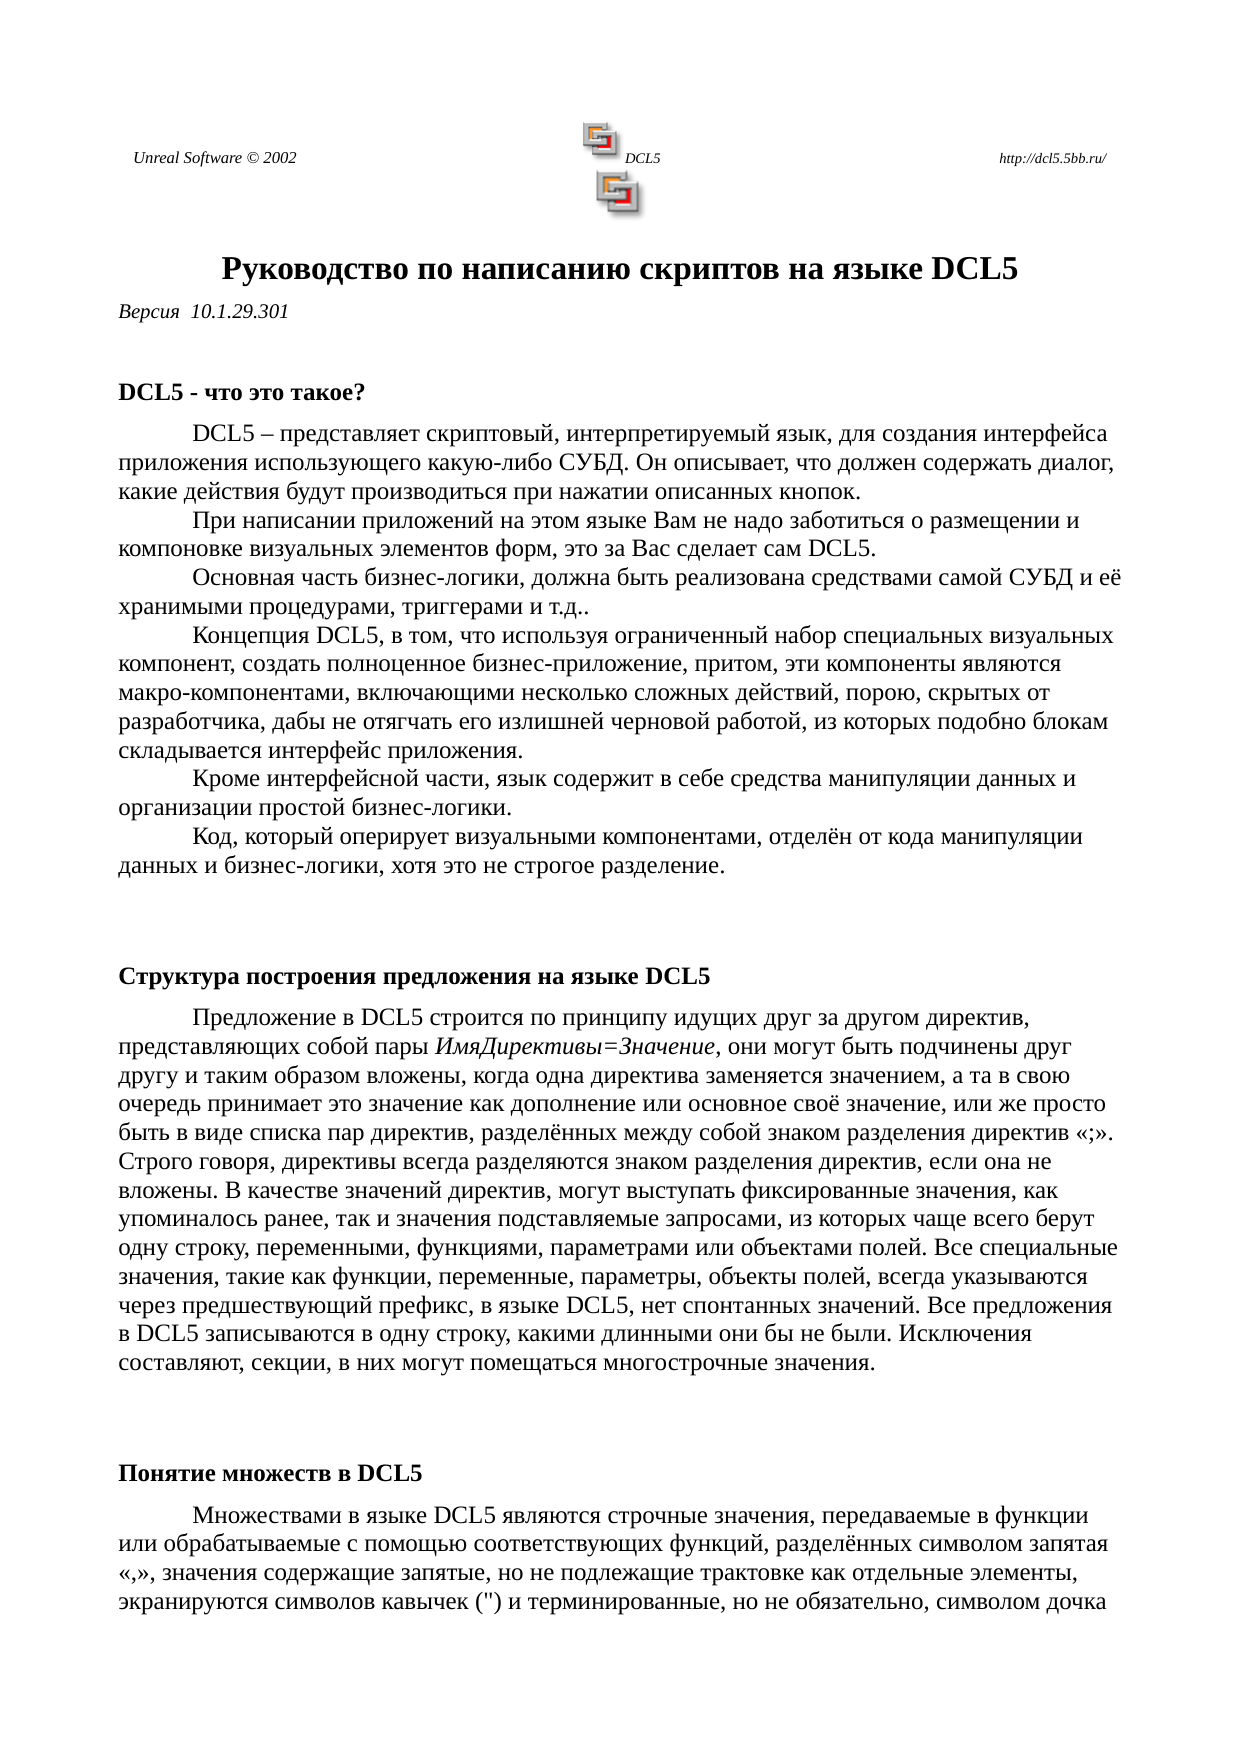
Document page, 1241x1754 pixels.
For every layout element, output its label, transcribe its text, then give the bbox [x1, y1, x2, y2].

text Концепция DCL5, в том, что используя ограниченный набор специальных визуальных компонент, создать полноценное бизнес-приложение, притом, эти компоненты являются макро-компонентами, включающими несколько сложных действий, порою, скрытых от разработчика, дабы не отягчать его излишней черновой работой, из которых подобно блокам складывается интерфейс приложения. [118, 620, 1122, 763]
subtitle Структура построения предложения на языке DCL5 [118, 961, 1122, 990]
picture [592, 166, 649, 224]
subtitle DCL5 - что это такое? [118, 377, 1122, 406]
text Основная часть бизнес-логики, должна быть реализована средствами самой СУБД и её хранимыми процедурами, триггерами и т.д.. [118, 562, 1122, 620]
text Множествами в языке DCL5 являются строчные значения, передаваемые в функции или обрабатываемые с помощью соответствующих функций, разделённых символом запятая «,», значения содержащие запятые, но не подлежащие трактовке как отдельные элементы, экранируются символов кавычек (") и терминированные, но не обязательно, символом дочка [118, 1500, 1122, 1615]
text Версия 10.1.29.301 [118, 299, 1122, 323]
picture [579, 118, 625, 164]
text При написании приложений на этом языке Вам не надо заботиться о размещении и компоновке визуальных элементов форм, это за Вас сделает сам DCL5. [118, 505, 1122, 562]
text Кроме интерфейсной части, язык содержит в себе средства манипуляции данных и организации простой бизнес-логики. [118, 763, 1122, 821]
subtitle Понятие множеств в DCL5 [118, 1458, 1122, 1487]
text DCL5 – представляет скриптовый, интерпретируемый язык, для создания интерфейса приложения использующего какую-либо СУБД. Он описывает, что должен содержать диалог, какие действия будут производиться при нажатии описанных кнопок. [118, 418, 1122, 505]
text Код, который оперирует визуальными компонентами, отделён от кода манипуляции данных и бизнес-логики, хотя это не строгое разделение. [118, 821, 1122, 878]
text Предложение в DCL5 строится по принципу идущих друг за другом директив, представляющих собой пары ИмяДирективы=Значение, они могут быть подчинены друг другу и таким образом вложены, когда одна директива заменяется значением, а та в свою очередь принимает это значение как дополнение или основное своё значение, или же просто быть в виде списка пар директив, разделённых между собой знаком разделения директив «;». Строго говоря, директивы всегда разделяются знаком разделения директив, если она не вложены. В качестве значений директив, могут выступать фиксированные значения, как упоминалось ранее, так и значения подставляемые запросами, из которых чаще всего берут одну строку, переменными, функциями, параметрами или объектами полей. Все специальные значения, такие как функции, переменные, параметры, объекты полей, всегда указываются через предшествующий префикс, в языке DCL5, нет спонтанных значений. Все предложения в DCL5 записываются в одну строку, какими длинными они бы не были. Исключения составляют, секции, в них могут помещаться многострочные значения. [118, 1002, 1122, 1376]
title Руководство по написанию скриптов на языке DCL5 [118, 249, 1122, 287]
